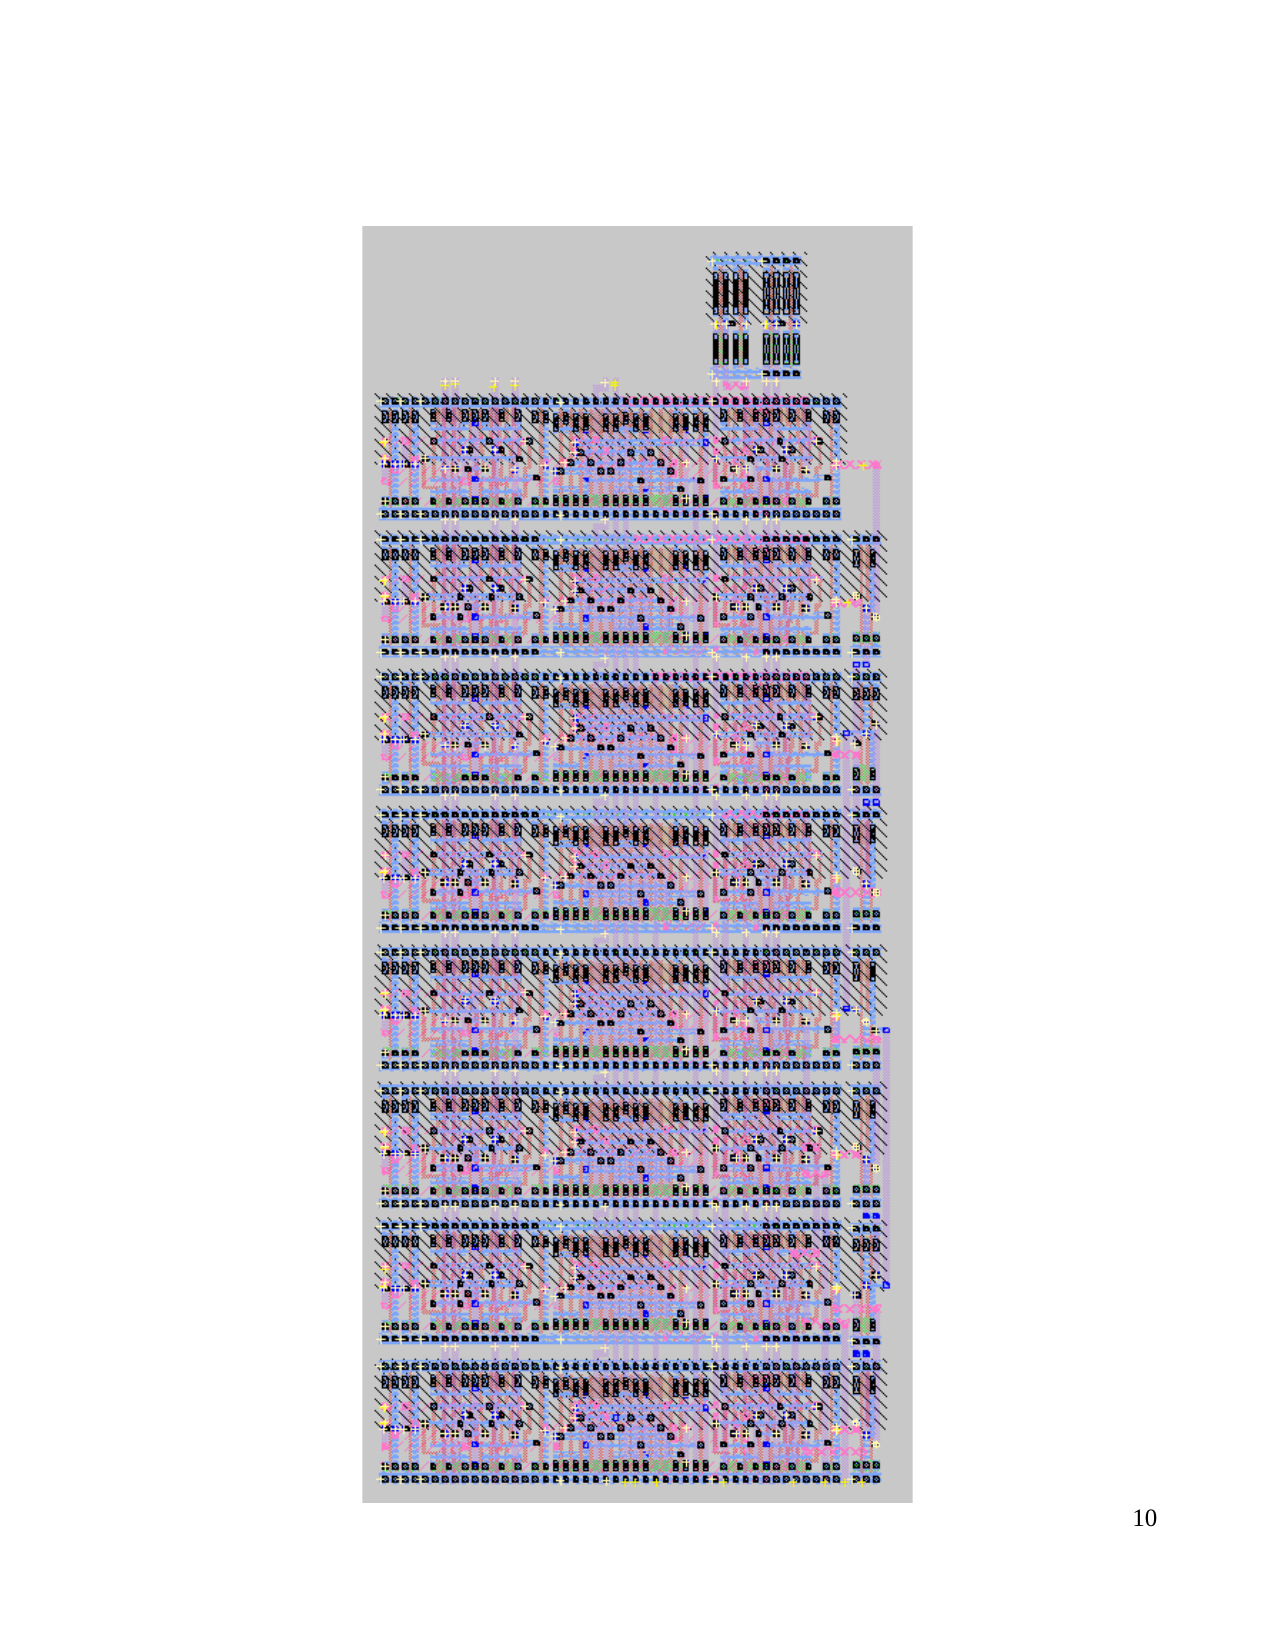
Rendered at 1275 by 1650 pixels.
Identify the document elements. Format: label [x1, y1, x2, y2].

picture [362, 226, 913, 1503]
